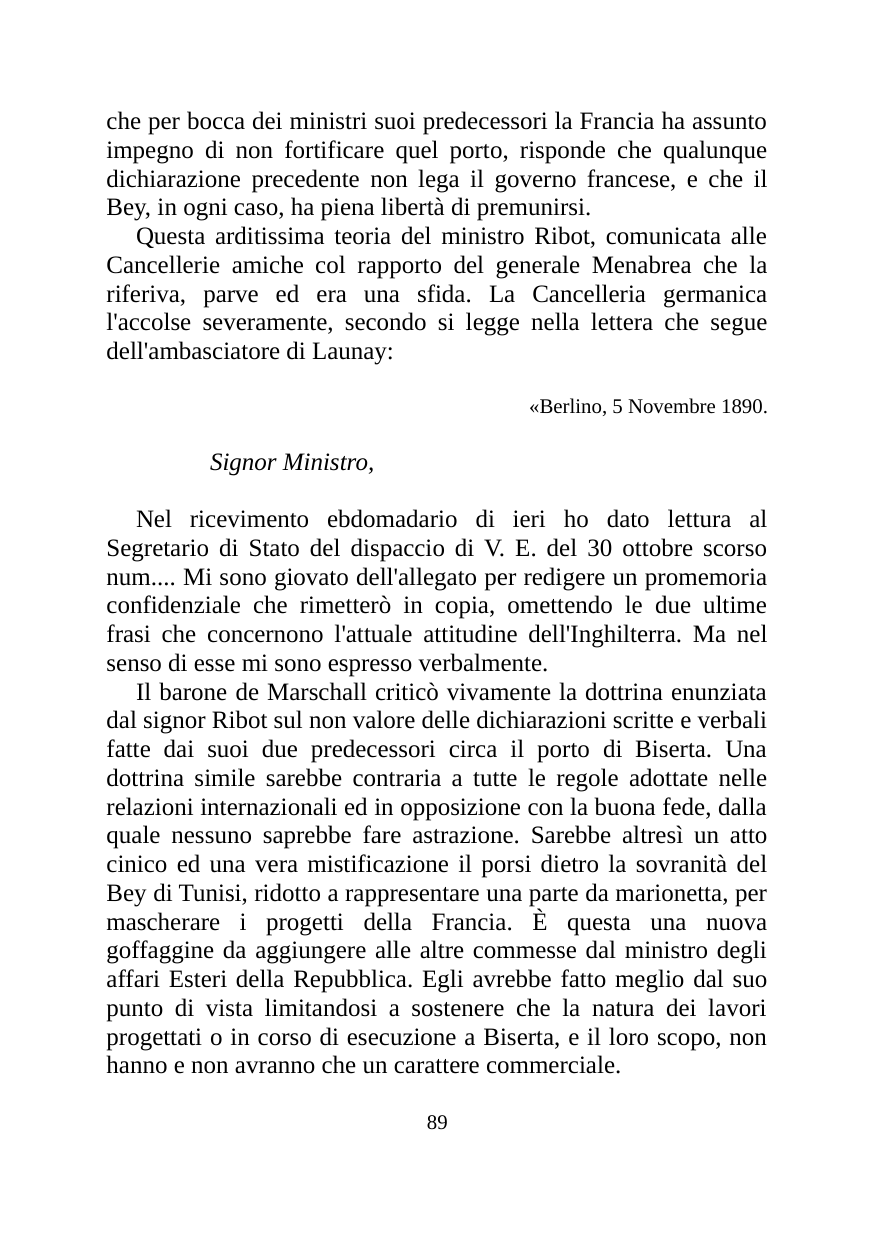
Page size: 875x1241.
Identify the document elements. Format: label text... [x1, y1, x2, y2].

text Nel ricevimento ebdomadario di ieri ho dato lettura al Segretario di Stato del dispaccio di V. E. del 30 ottobre scorso num.... Mi sono giovato dell'allegato per redigere un promemoria confidenziale che rimetterò in copia, omettendo le due ultime frasi che concernono l'attuale attitudine dell'Inghilterra. Ma nel senso di esse mi sono espresso verbalmente. [106, 504, 768, 677]
text Il barone de Marschall criticò vivamente la dottrina enunziata dal signor Ribot sul non valore delle dichiarazioni scritte e verbali fatte dai suoi due predecessori circa il porto di Biserta. Una dottrina simile sarebbe contraria a tutte le regole adottate nelle relazioni internazionali ed in opposizione con la buona fede, dalla quale nessuno saprebbe fare astrazione. Sarebbe altresì un atto cinico ed una vera mistificazione il porsi dietro la sovranità del Bey di Tunisi, ridotto a rappresentare una parte da marionetta, per mascherare i progetti della Francia. È questa una nuova goffaggine da aggiungere alle altre commesse dal ministro degli affari Esteri della Repubblica. Egli avrebbe fatto meglio dal suo punto di vista limitandosi a sostenere che la natura dei lavori progettati o in corso di esecuzione a Biserta, e il loro scopo, non hanno e non avranno che un carattere commerciale. [106, 677, 768, 1079]
text Questa arditissima teoria del ministro Ribot, comunicata alle Cancellerie amiche col rapporto del generale Menabrea che la riferiva, parve ed era una sfida. La Cancelleria germanica l'accolse severamente, secondo si legge nella lettera che segue dell'ambasciatore di Launay: [106, 221, 768, 365]
text che per bocca dei ministri suoi predecessori la Francia ha assunto impegno di non fortificare quel porto, risponde che qualunque dichiarazione precedente non lega il governo francese, e che il Bey, in ogni caso, ha piena libertà di premunirsi. [106, 106, 768, 221]
text «Berlino, 5 Novembre 1890. [106, 394, 768, 418]
text Signor Ministro, [180, 447, 768, 475]
